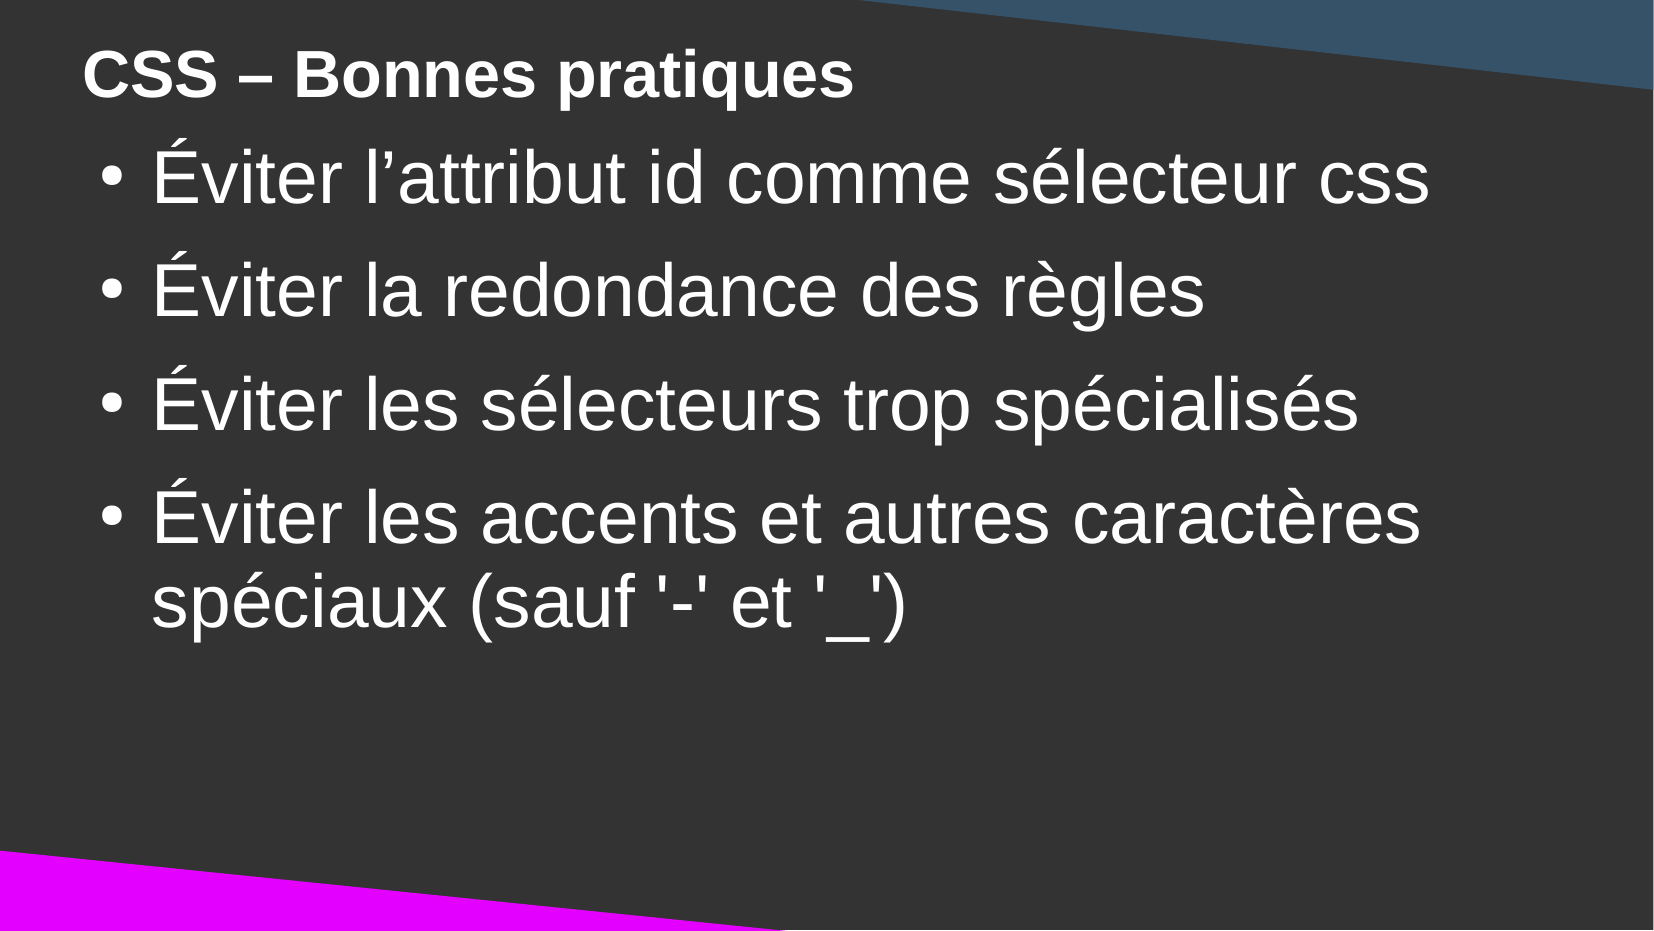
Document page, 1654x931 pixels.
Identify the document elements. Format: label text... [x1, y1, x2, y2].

title CSS – Bonnes pratiques [82, 37, 1571, 114]
text_box [858, 0, 1654, 90]
text_box [0, 850, 788, 931]
list Éviter l’attribut id comme sélecteur css Éviter la redondance des règles Éviter les sélecteurs trop spécialisés Éviter les accents et autres caractères spéciaux (sauf '-' et '_') [80, 135, 1605, 789]
